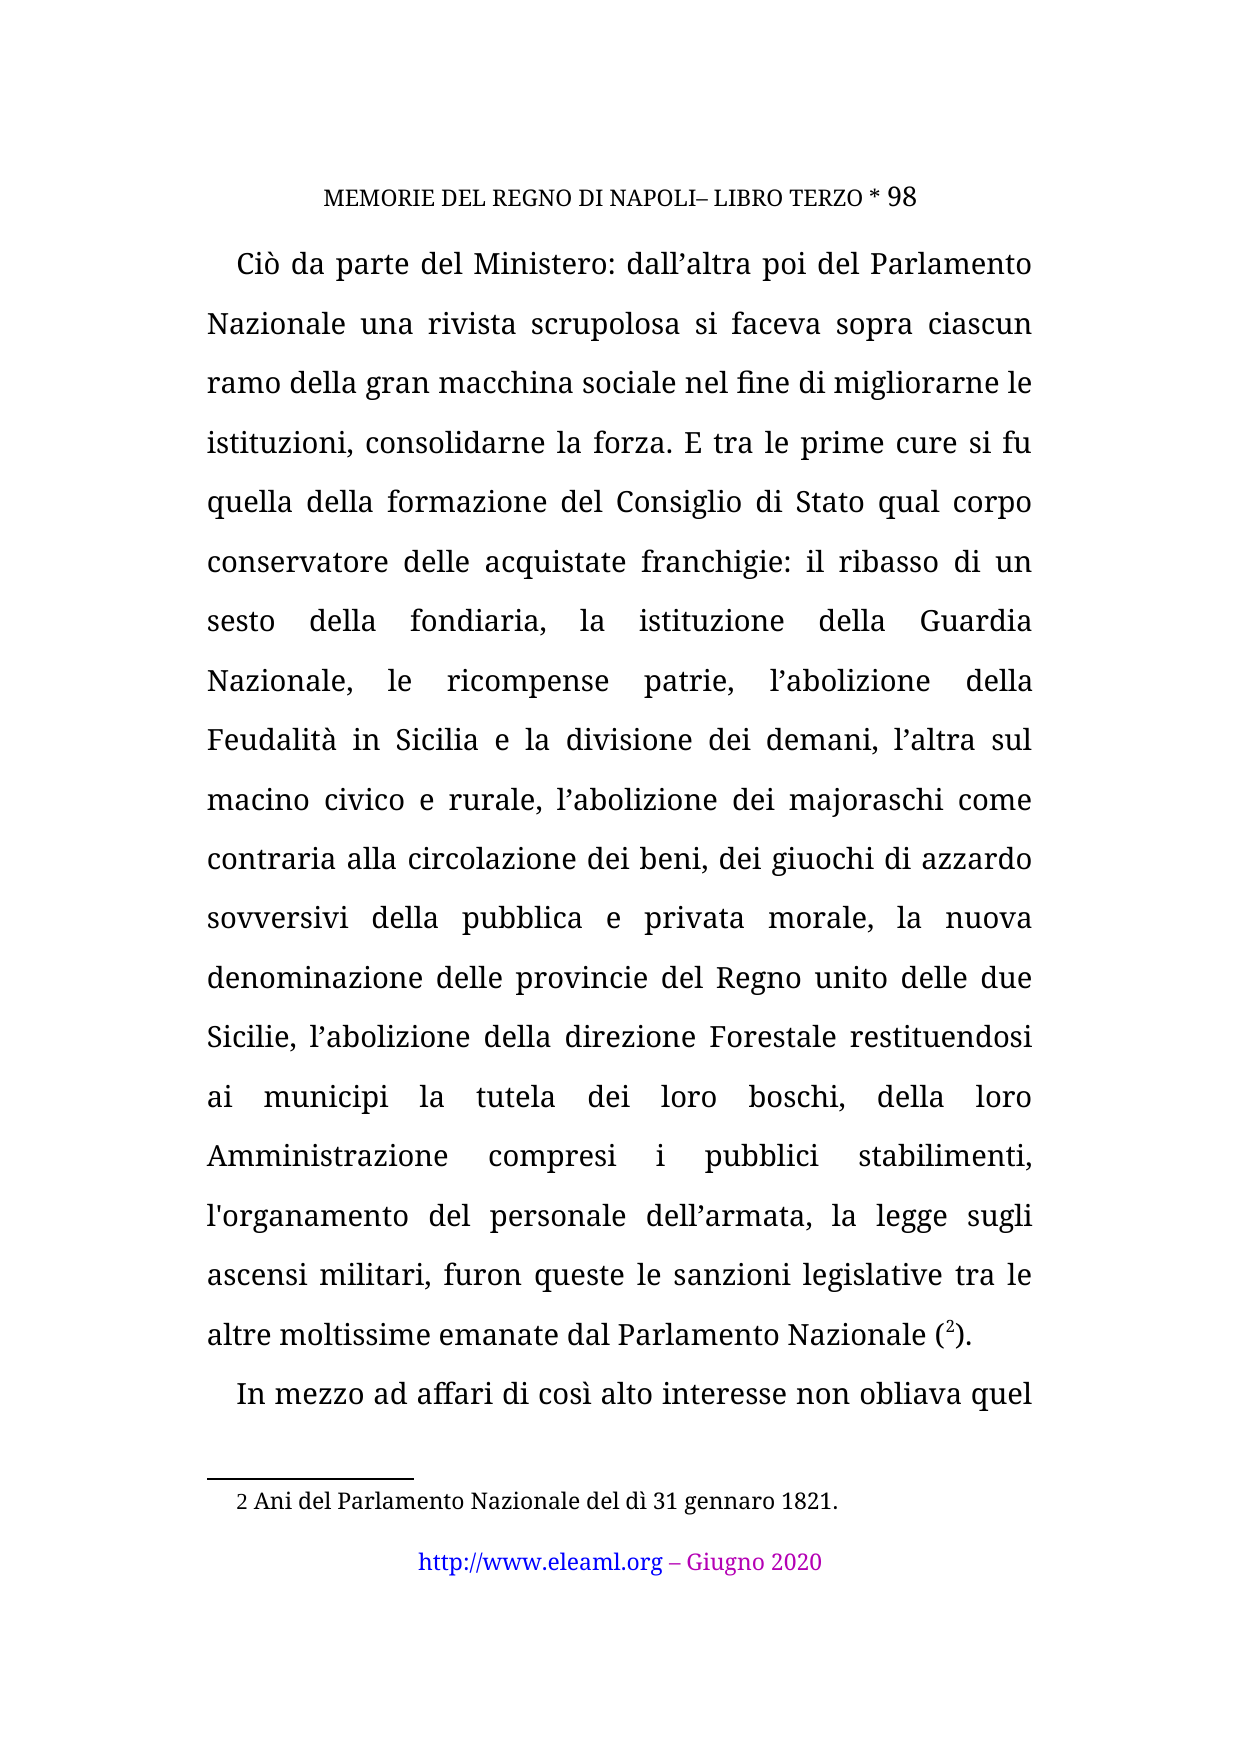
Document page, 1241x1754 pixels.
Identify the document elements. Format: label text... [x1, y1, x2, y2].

text Ani del Parlamento Nazionale del dì 31 gennaro 1821. [207, 1485, 1033, 1516]
text Ciò da parte del Ministero: dall’altra poi del Parlamento Nazionale una rivista scrupolosa si faceva sopra ciascun ramo della gran macchina sociale nel fine di migliorarne le istituzioni, consolidarne la forza. E tra le prime cure si fu quella della formazione del Consiglio di Stato qual corpo conservatore delle acquistate franchigie: il ribasso di un sesto della fondiaria, la istituzione della Guardia Nazionale, le ricompense patrie, l’abolizione della Feudalità in Sicilia e la divisione dei demani, l’altra sul macino civico e rurale, l’abolizione dei majoraschi come contraria alla circolazione dei beni, dei giuochi di azzardo sovversivi della pubblica e privata morale, la nuova denominazione delle provincie del Regno unito delle due Sicilie, l’abolizione della direzione Forestale restituendosi ai municipi la tutela dei loro boschi, della loro Amministrazione compresi i pubblici stabilimenti, l'organamento del personale dell’armata, la legge sugli ascensi militari, furon queste le sanzioni legislative tra le altre moltissime emanate dal Parlamento Nazionale (). [207, 243, 1033, 1354]
text In mezzo ad affari di così alto interesse non obliava quel [207, 1374, 1033, 1413]
